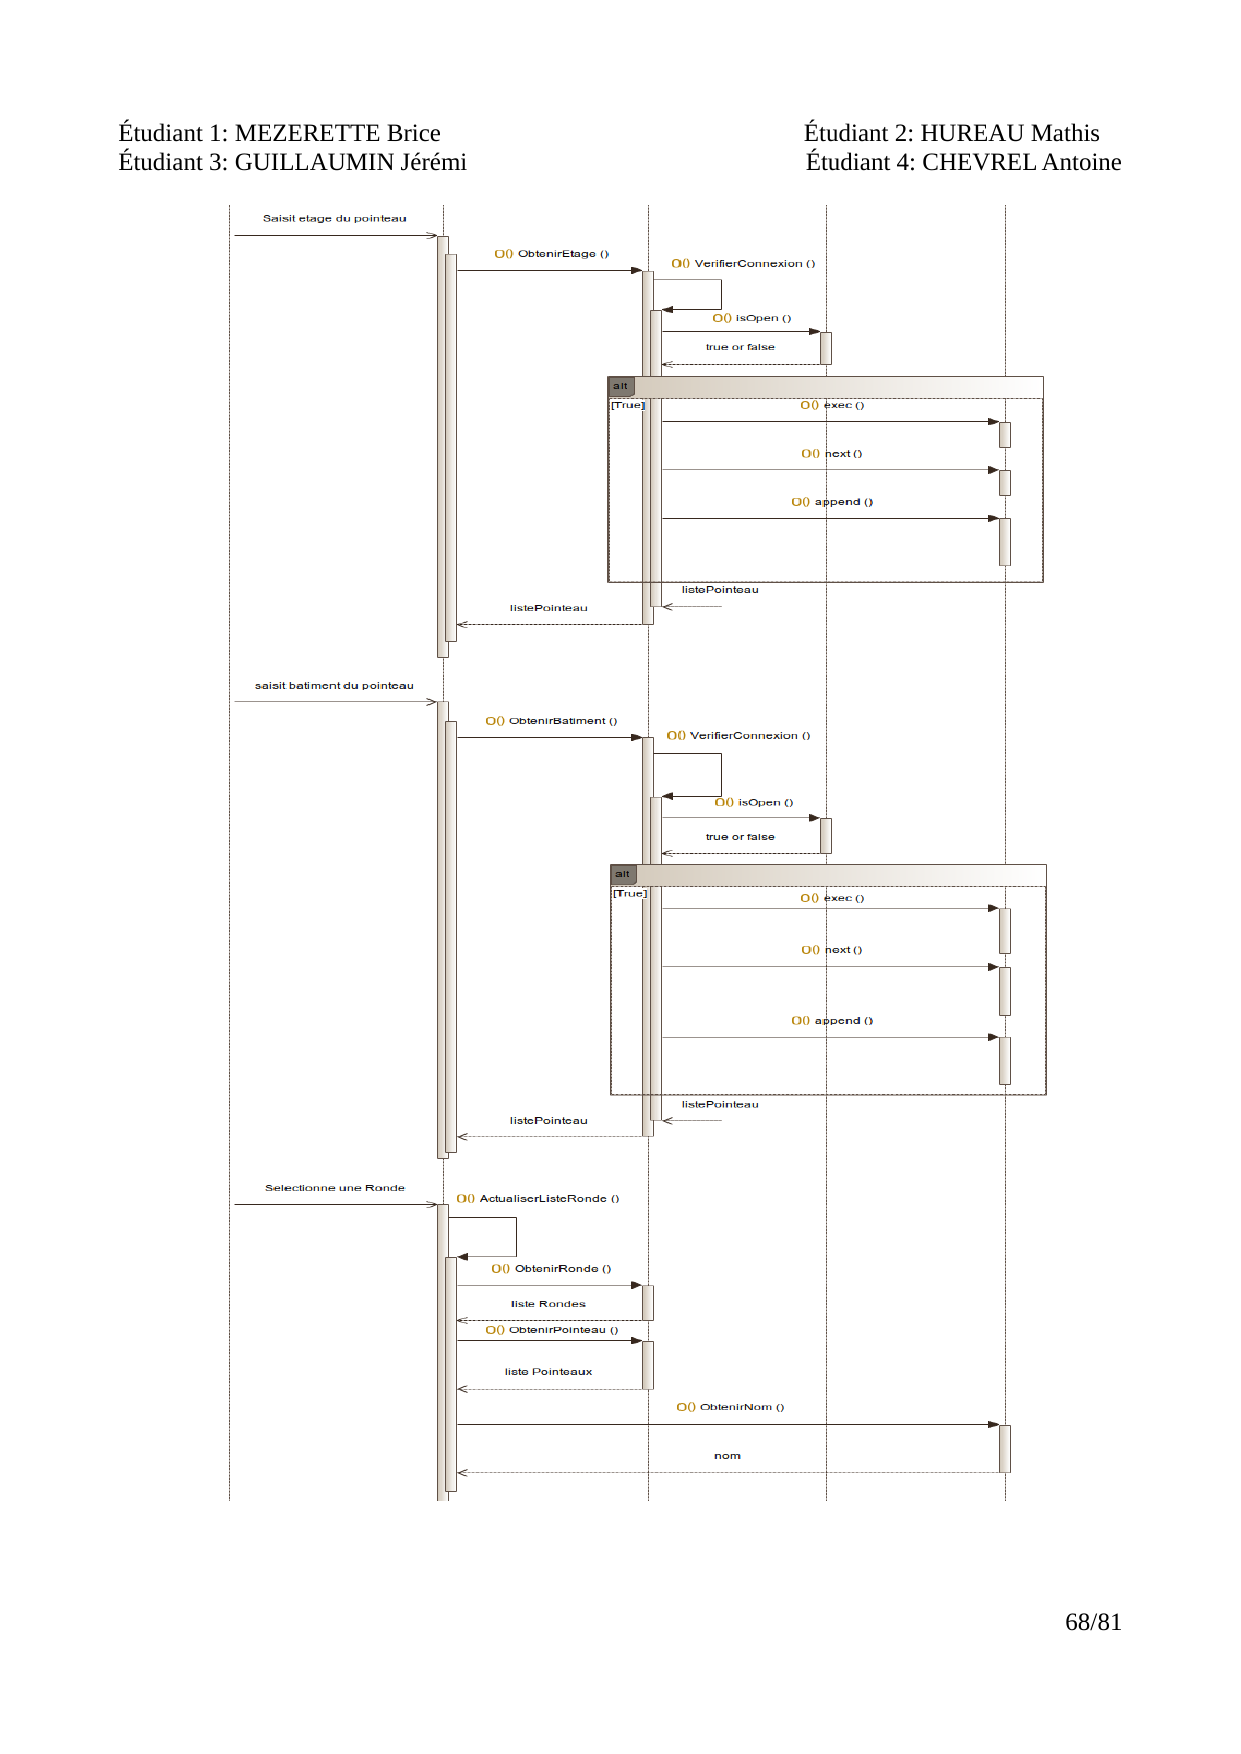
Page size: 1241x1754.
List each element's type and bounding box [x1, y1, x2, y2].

picture [119, 205, 1122, 1501]
